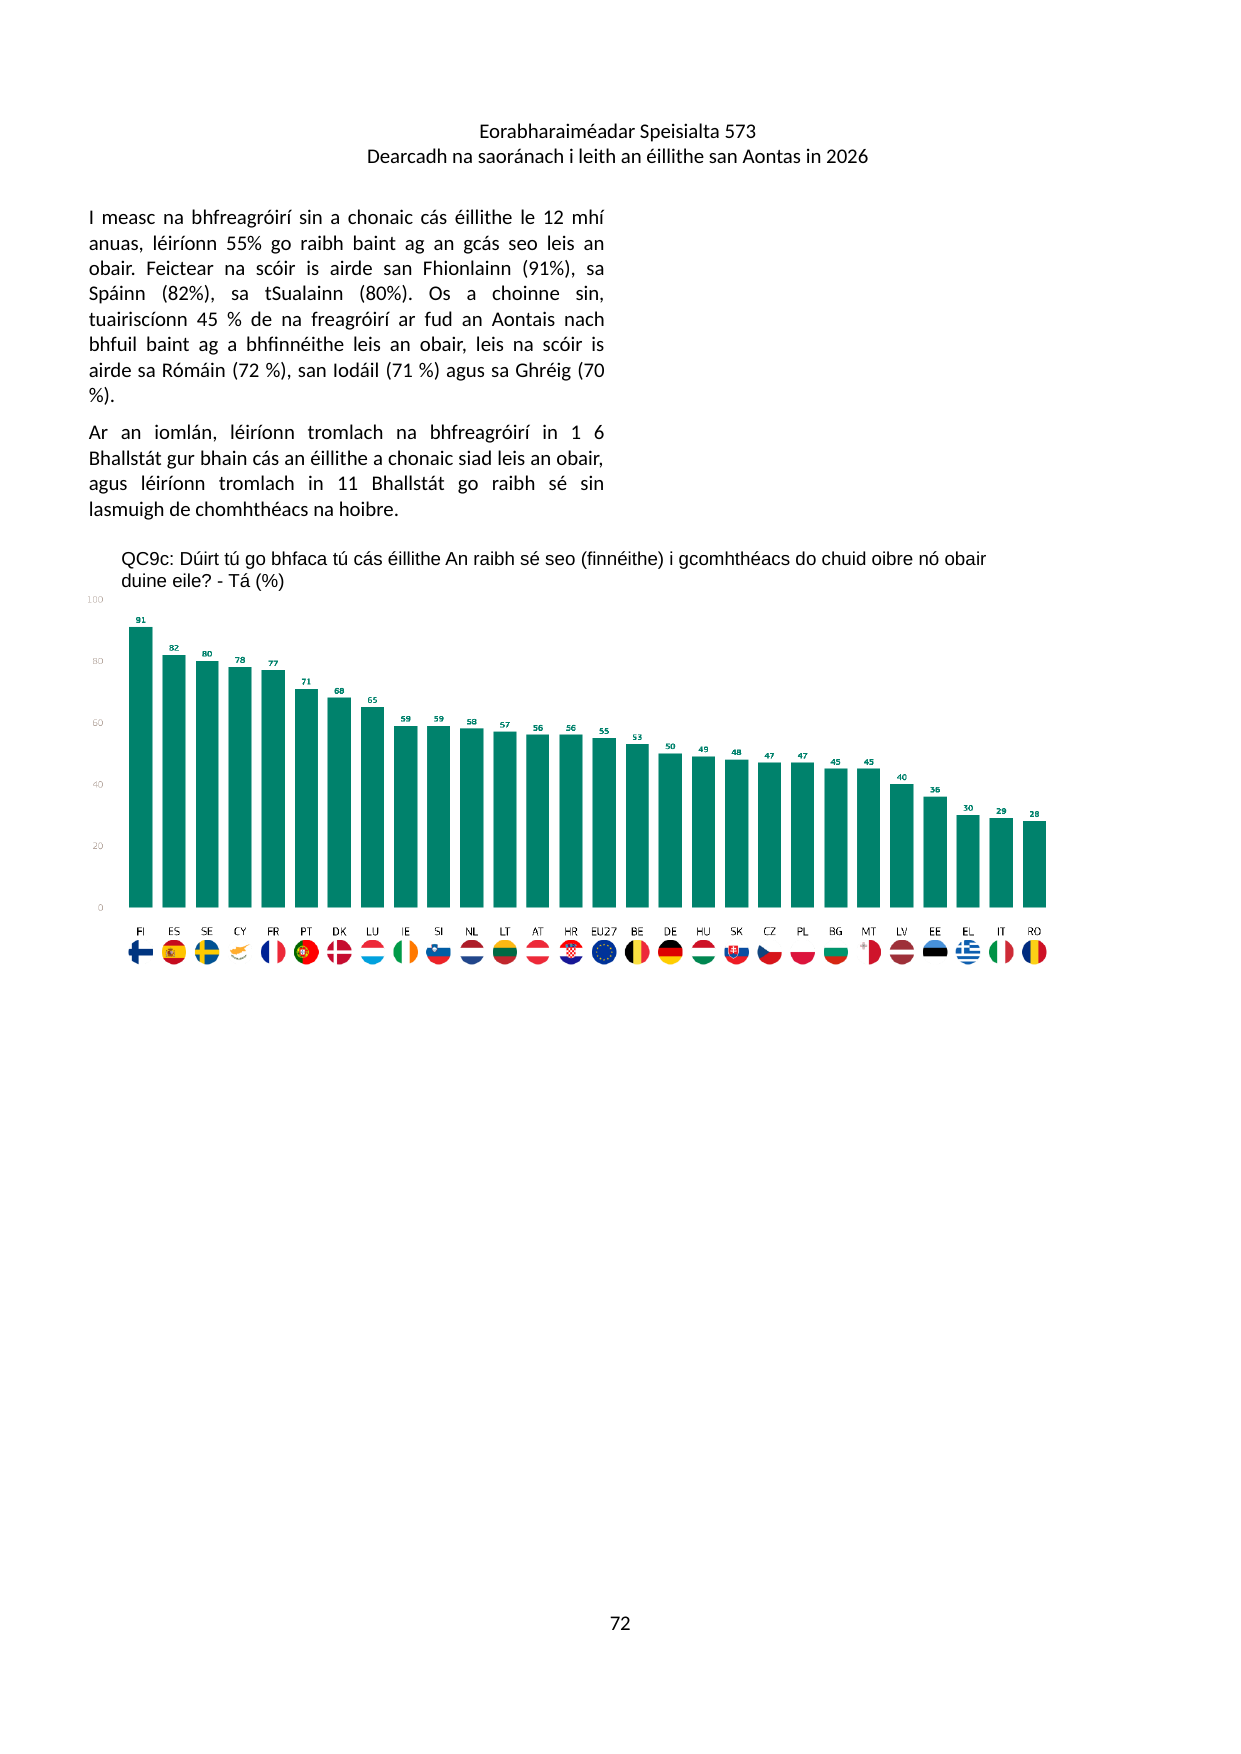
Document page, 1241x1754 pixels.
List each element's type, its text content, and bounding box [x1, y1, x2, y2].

picture [88, 564, 1052, 973]
text I measc na bhfreagróirí sin a chonaic cás éillithe le 12 mhí anuas, léiríonn 55% go raibh baint ag an gcás seo leis an obair. Feictear na scóir is airde san Fhionlainn (91%), sa Spáinn (82%), sa tSualainn (80%). Os a choinne sin, tuairiscíonn 45 % de na freagróirí ar fud an Aontais nach bhfuil baint ag a bhfinnéithe leis an obair, leis na scóir is airde sa Rómáin (72 %), san Iodáil (71 %) agus sa Ghréig (70 %). [88, 204, 605, 408]
text Ar an iomlán, léiríonn tromlach na bhfreagróirí in 1 6 Bhallstát gur bhain cás an éillithe a chonaic siad leis an obair, agus léiríonn tromlach in 11 Bhallstát go raibh sé sin lasmuigh de chomhthéacs na hoibre. [88, 419, 605, 521]
